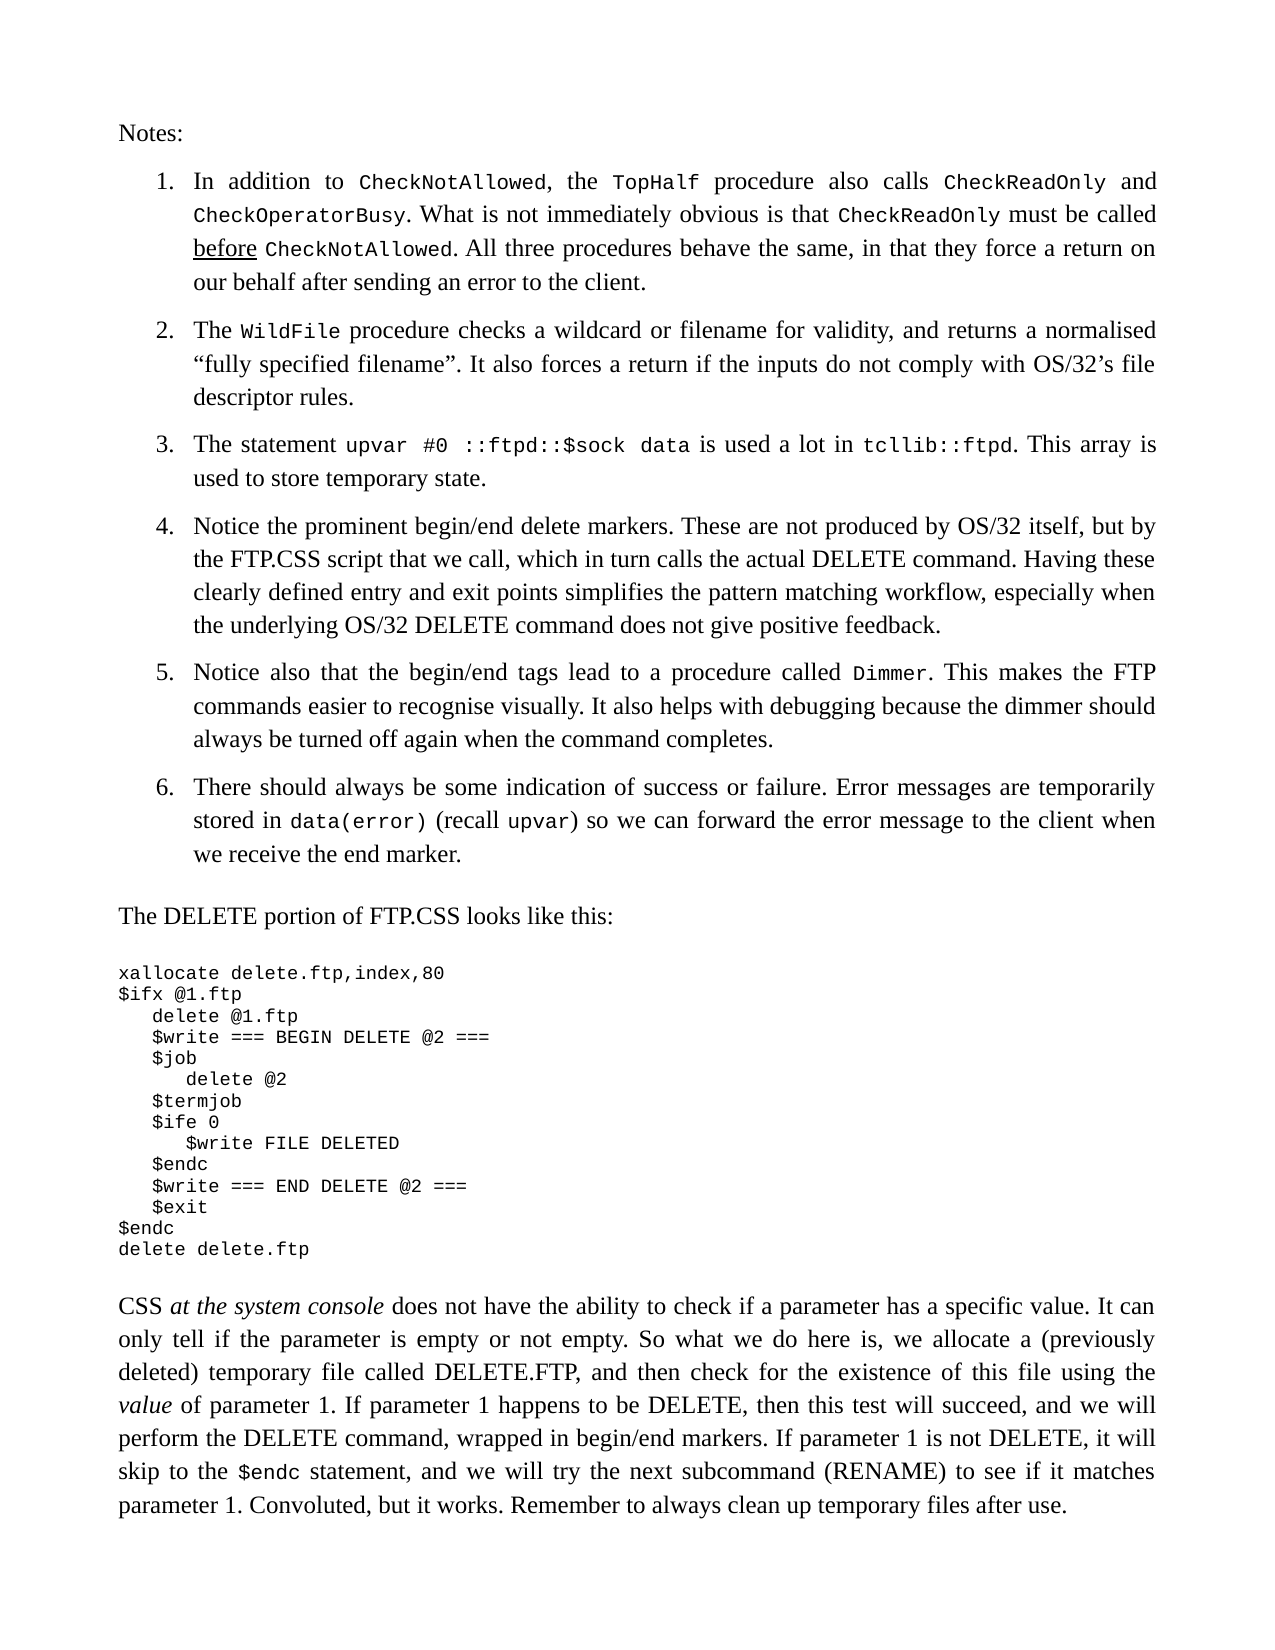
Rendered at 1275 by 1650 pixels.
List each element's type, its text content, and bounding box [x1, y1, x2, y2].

text xallocate delete.ftp,index,80 [118, 964, 1157, 985]
list There should always be some indication of success or failure. Error messages are temporarily stored in data(error) (recall upvar) so we can forward the error message to the client when we receive the end marker. [156, 772, 1157, 868]
list Notice also that the begin/end tags lead to a procedure called Dimmer. This makes the FTP commands easier to recognise visually. It also helps with debugging because the dimmer should always be turned off again when the command completes. [156, 657, 1157, 753]
list The WildFile procedure checks a wildcard or filename for validity, and returns a normalised “fully specified filename”. It also forces a return if the inputs do not comply with OS/32’s file descriptor rules. [156, 315, 1157, 411]
list In addition to CheckNotAllowed, the TopHalf procedure also calls CheckReadOnly and CheckOperatorBusy. What is not immediately obvious is that CheckReadOnly must be called before CheckNotAllowed. All three procedures behave the same, in that they force a return on our behalf after sending an error to the client. [156, 166, 1157, 296]
text $ifx @1.ftp [118, 985, 1157, 1006]
list Notice the prominent begin/end delete markers. These are not produced by OS/32 itself, but by the FTP.CSS script that we call, which in turn calls the actual DELETE command. Having these clearly defined entry and exit points simplifies the pattern matching workflow, especially when the underlying OS/32 DELETE command does not give positive feedback. [156, 511, 1157, 639]
text delete delete.ftp [118, 1240, 1157, 1261]
list The statement upvar #0 ::ftpd::$sock data is used a lot in tcllib::ftpd. This array is used to store temporary state. [156, 429, 1157, 492]
text $endc [118, 1155, 1157, 1176]
text delete @1.ftp [118, 1006, 1157, 1028]
text $termjob [118, 1091, 1157, 1113]
text The DELETE portion of FTP.CSS looks like this: [118, 901, 1157, 930]
text $ife 0 [118, 1113, 1157, 1134]
text Notes: [118, 118, 1157, 147]
text $write FILE DELETED [118, 1134, 1157, 1155]
text delete @2 [118, 1070, 1157, 1091]
text $endc [118, 1219, 1157, 1240]
text CSS at the system console does not have the ability to check if a parameter has a specific value. It can only tell if the parameter is empty or not empty. So what we do here is, we allocate a (previously deleted) temporary file called DELETE.FTP, and then check for the existence of this file using the value of parameter 1. If parameter 1 happens to be DELETE, then this test will succeed, and we will perform the DELETE command, wrapped in begin/end markers. If parameter 1 is not DELETE, it will skip to the $endc statement, and we will try the next subcommand (RENAME) to see if it matches parameter 1. Convoluted, but it works. Remember to always clean up temporary files after use. [118, 1291, 1157, 1519]
text $write === BEGIN DELETE @2 === [118, 1028, 1157, 1049]
text $exit [118, 1198, 1157, 1219]
text $write === END DELETE @2 === [118, 1176, 1157, 1198]
text $job [118, 1049, 1157, 1070]
